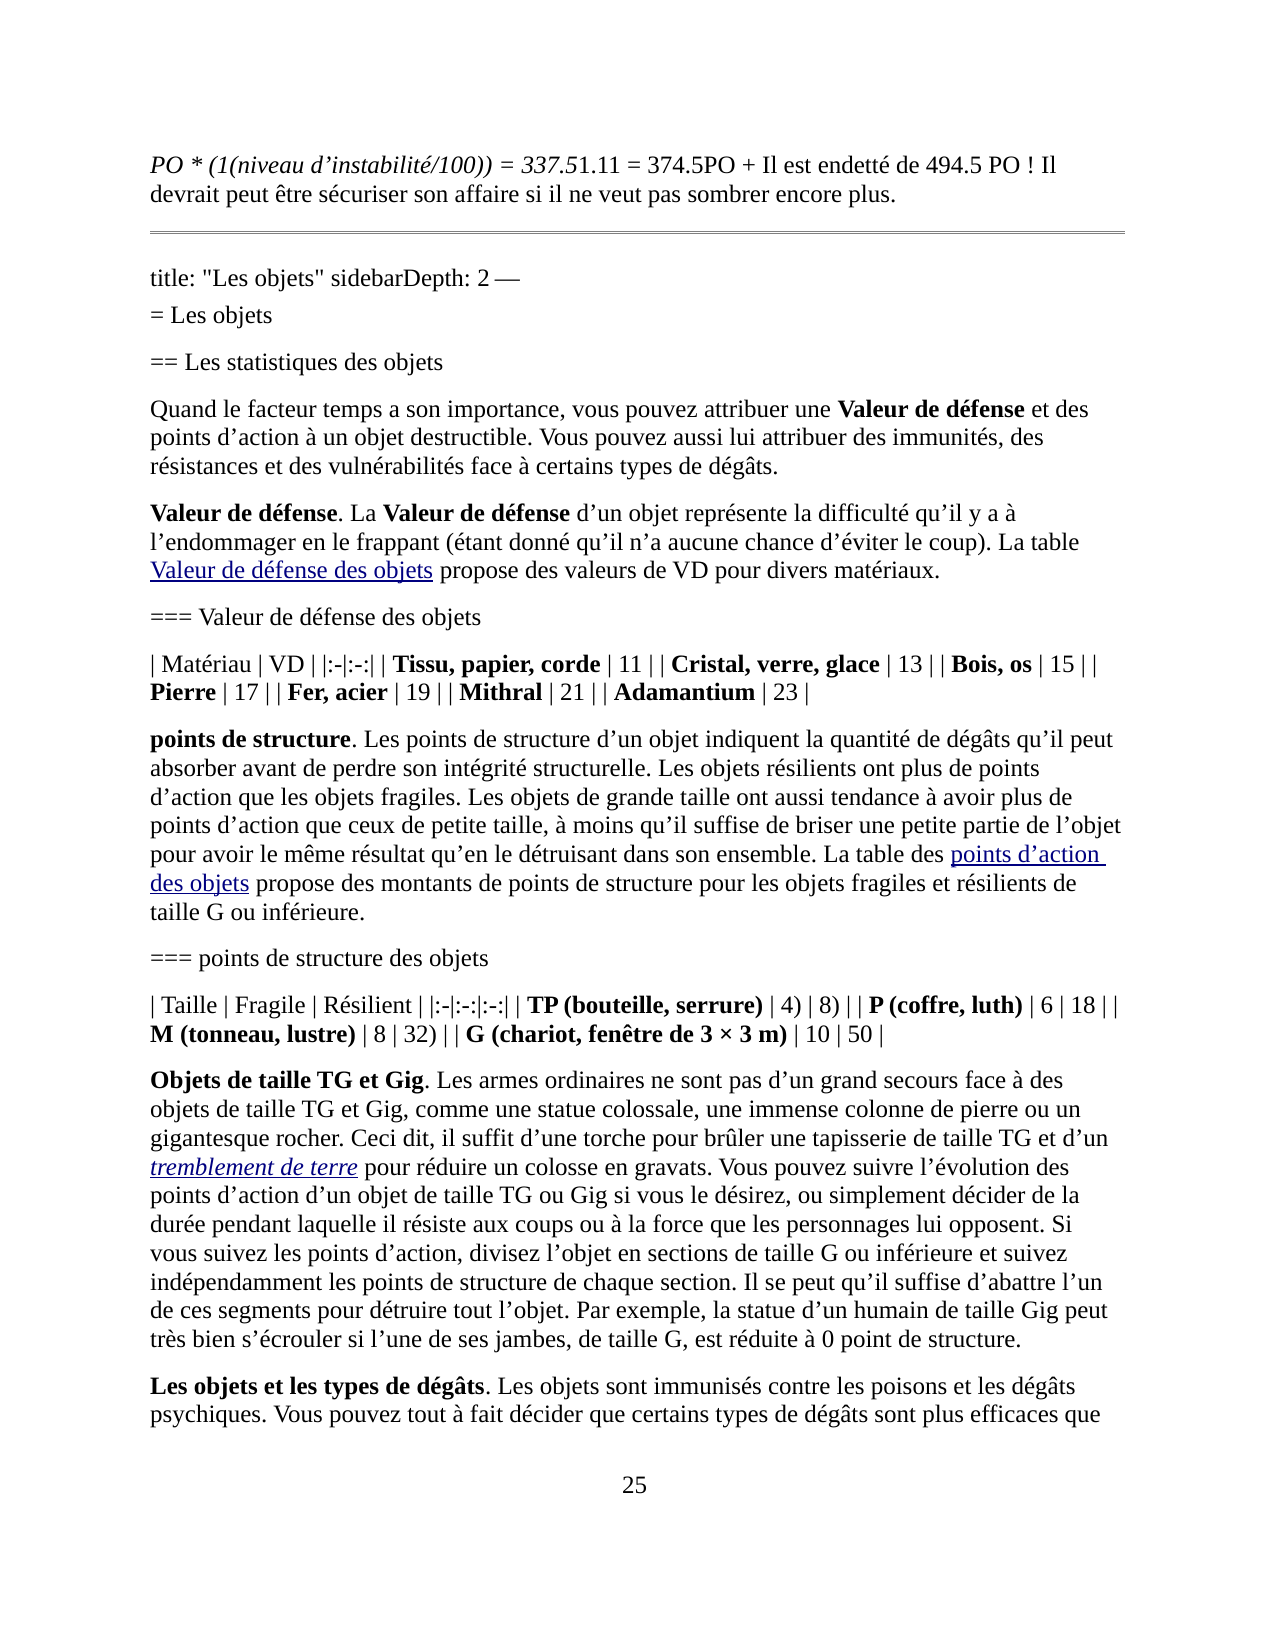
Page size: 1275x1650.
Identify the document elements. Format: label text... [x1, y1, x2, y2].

text PO * (1(niveau d’instabilité/100)) = 337.51.11 = 374.5PO + Il est endetté de 494.5 PO ! Il devrait peut être sécuriser son affaire si il ne veut pas sombrer encore plus. [150, 150, 1125, 207]
text = Les objets [150, 300, 1125, 329]
text title: "Les objets" sidebarDepth: 2 — [150, 263, 1125, 291]
text === Valeur de défense des objets [150, 602, 1125, 631]
text Les objets et les types de dégâts. Les objets sont immunisés contre les poisons et les dégâts psychiques. Vous pouvez tout à fait décider que certains types de dégâts sont plus efficaces que [150, 1371, 1125, 1428]
text Valeur de défense. La Valeur de défense d’un objet représente la difficulté qu’il y a à l’endommager en le frappant (étant donné qu’il n’a aucune chance d’éviter le coup). La table Valeur de défense des objets propose des valeurs de VD pour divers matériaux. [150, 498, 1125, 584]
text === points de structure des objets [150, 943, 1125, 972]
text points de structure. Les points de structure d’un objet indiquent la quantité de dégâts qu’il peut absorber avant de perdre son intégrité structurelle. Les objets résilients ont plus de points d’action que les objets fragiles. Les objets de grande taille ont aussi tendance à avoir plus de points d’action que ceux de petite taille, à moins qu’il suffise de briser une petite partie de l’objet pour avoir le même résultat qu’en le détruisant dans son ensemble. La table des points d’action des objets propose des montants de points de structure pour les objets fragiles et résilients de taille G ou inférieure. [150, 724, 1125, 925]
text | Matériau | VD | |:-|:-:| | Tissu, papier, corde | 11 | | Cristal, verre, glace | 13 | | Bois, os | 15 | | Pierre | 17 | | Fer, acier | 19 | | Mithral | 21 | | Adamantium | 23 | [150, 649, 1125, 706]
text Quand le facteur temps a son importance, vous pouvez attribuer une Valeur de défense et des points d’action à un objet destructible. Vous pouvez aussi lui attribuer des immunités, des résistances et des vulnérabilités face à certains types de dégâts. [150, 394, 1125, 480]
text Objets de taille TG et Gig. Les armes ordinaires ne sont pas d’un grand secours face à des objets de taille TG et Gig, comme une statue colossale, une immense colonne de pierre ou un gigantesque rocher. Ceci dit, il suffit d’une torche pour brûler une tapisserie de taille TG et d’un tremblement de terre pour réduire un colosse en gravats. Vous pouvez suivre l’évolution des points d’action d’un objet de taille TG ou Gig si vous le désirez, ou simplement décider de la durée pendant laquelle il résiste aux coups ou à la force que les personnages lui opposent. Si vous suivez les points d’action, divisez l’objet en sections de taille G ou inférieure et suivez indépendamment les points de structure de chaque section. Il se peut qu’il suffise d’abattre l’un de ces segments pour détruire tout l’objet. Par exemple, la statue d’un humain de taille Gig peut très bien s’écrouler si l’une de ses jambes, de taille G, est réduite à 0 point de structure. [150, 1065, 1125, 1353]
text == Les statistiques des objets [150, 347, 1125, 376]
text | Taille | Fragile | Résilient | |:-|:-:|:-:| | TP (bouteille, serrure) | 4) | 8) | | P (coffre, luth) | 6 | 18 | | M (tonneau, lustre) | 8 | 32) | | G (chariot, fenêtre de 3 × 3 m) | 10 | 50 | [150, 990, 1125, 1047]
